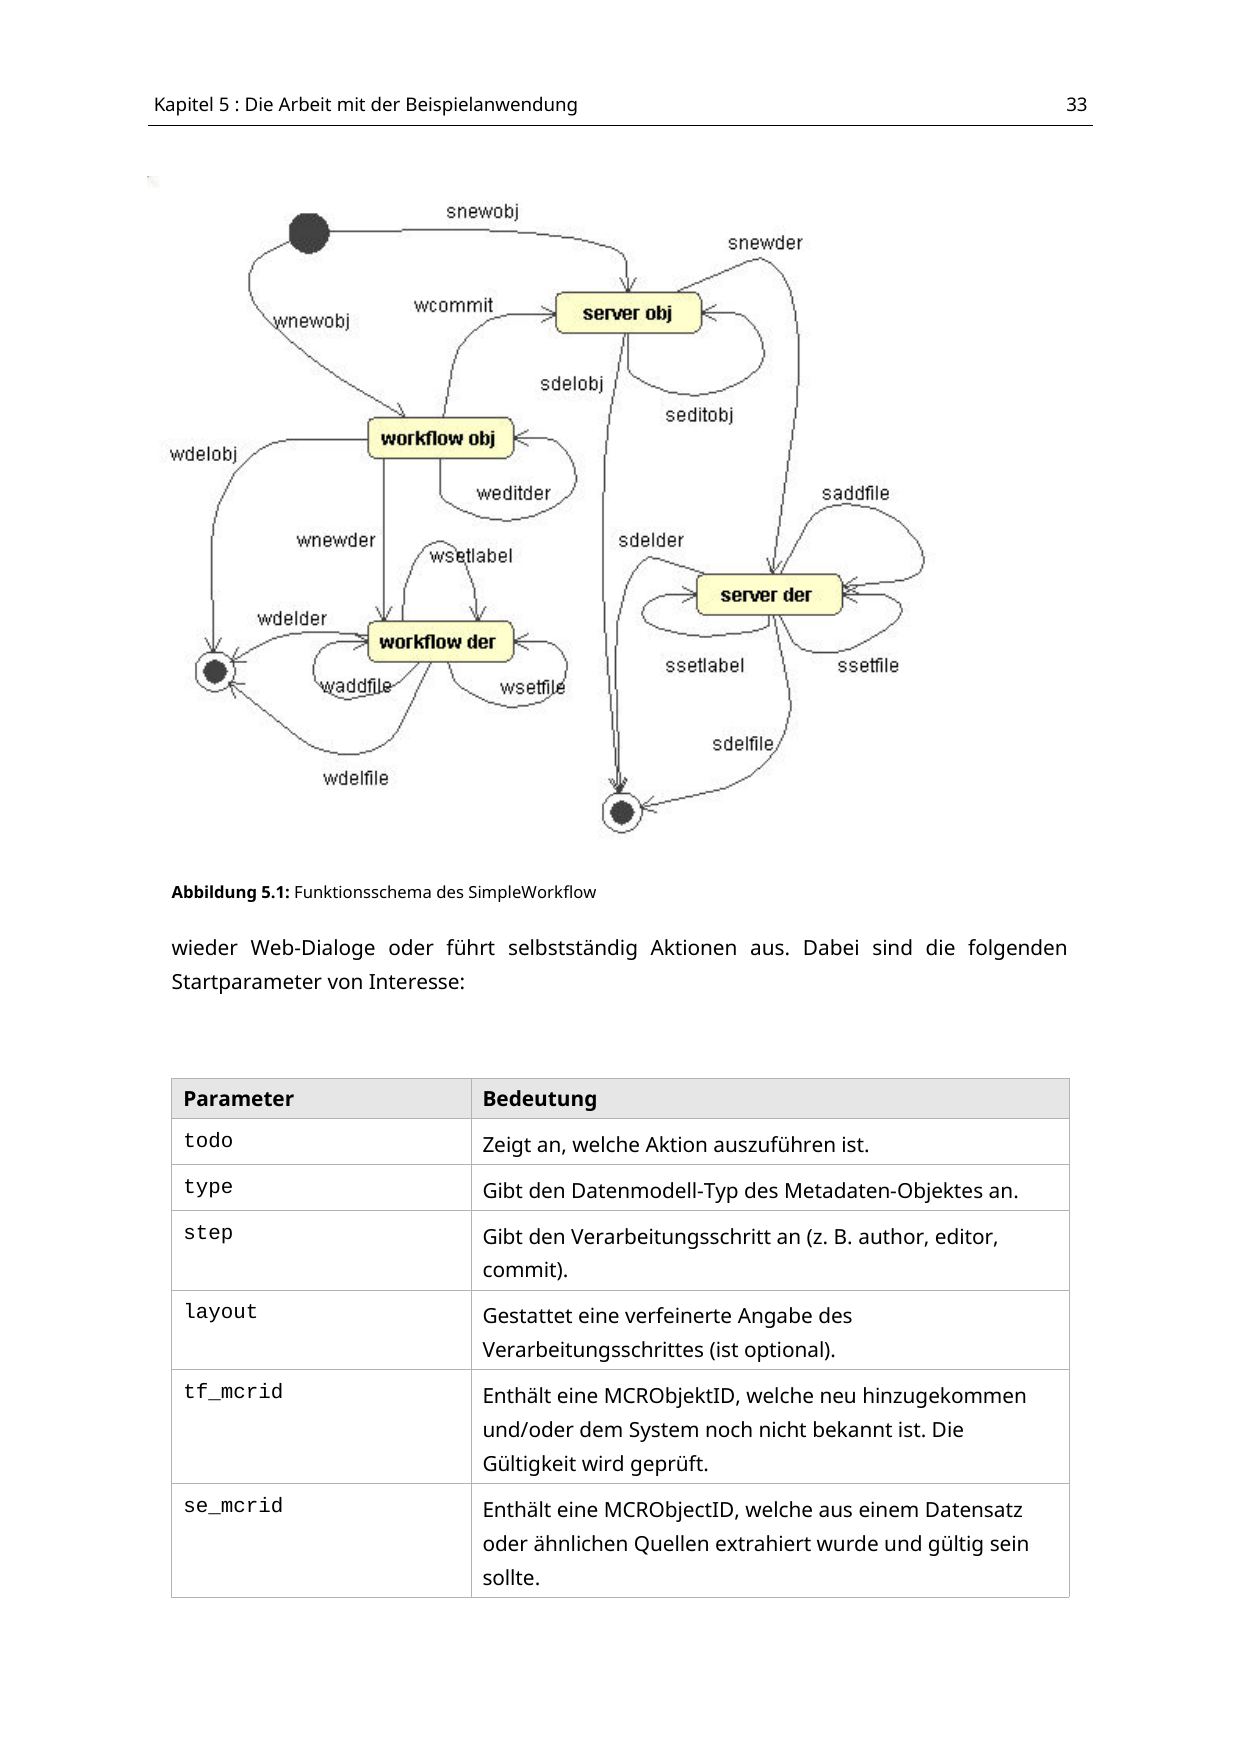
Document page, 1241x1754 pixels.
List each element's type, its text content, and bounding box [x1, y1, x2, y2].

subtitle [148, 865, 171, 904]
picture [147, 176, 985, 865]
text Abbildung 5.1: Funktionsschema des SimpleWorkflow [171, 865, 961, 904]
table_cell Zeigt an, welche Aktion auszuführen ist. [472, 1119, 1069, 1164]
table_cell Gibt den Verarbeitungsschritt an (z. B. author, editor, commit). [472, 1211, 1069, 1290]
table_cell Gibt den Datenmodell-Typ des Metadaten-Objektes an. [472, 1165, 1069, 1210]
table_header Parameter [172, 1079, 471, 1118]
table_cell step [172, 1211, 471, 1290]
table_header Bedeutung [472, 1079, 1069, 1118]
table_cell Enthält eine MCRObjectID, welche aus einem Datensatz oder ähnlichen Quellen extrahiert wurde und gültig sein sollte. [472, 1484, 1069, 1597]
table_cell tf_mcrid [172, 1370, 471, 1483]
table_cell layout [172, 1291, 471, 1369]
table_cell todo [172, 1119, 471, 1164]
text wieder Web-Dialoge oder führt selbstständig Aktionen aus. Dabei sind die folgenden Startparameter von Interesse: [171, 148, 1069, 995]
table_cell Enthält eine MCRObjektID, welche neu hinzugekommen und/oder dem System noch nicht bekannt ist. Die Gültigkeit wird geprüft. [472, 1370, 1069, 1483]
subtitle [961, 865, 985, 904]
table_cell type [172, 1165, 471, 1210]
subtitle [148, 148, 985, 176]
table_cell se_mcrid [172, 1484, 471, 1597]
table_cell Gestattet eine verfeinerte Angabe des Verarbeitungsschrittes (ist optional). [472, 1291, 1069, 1369]
